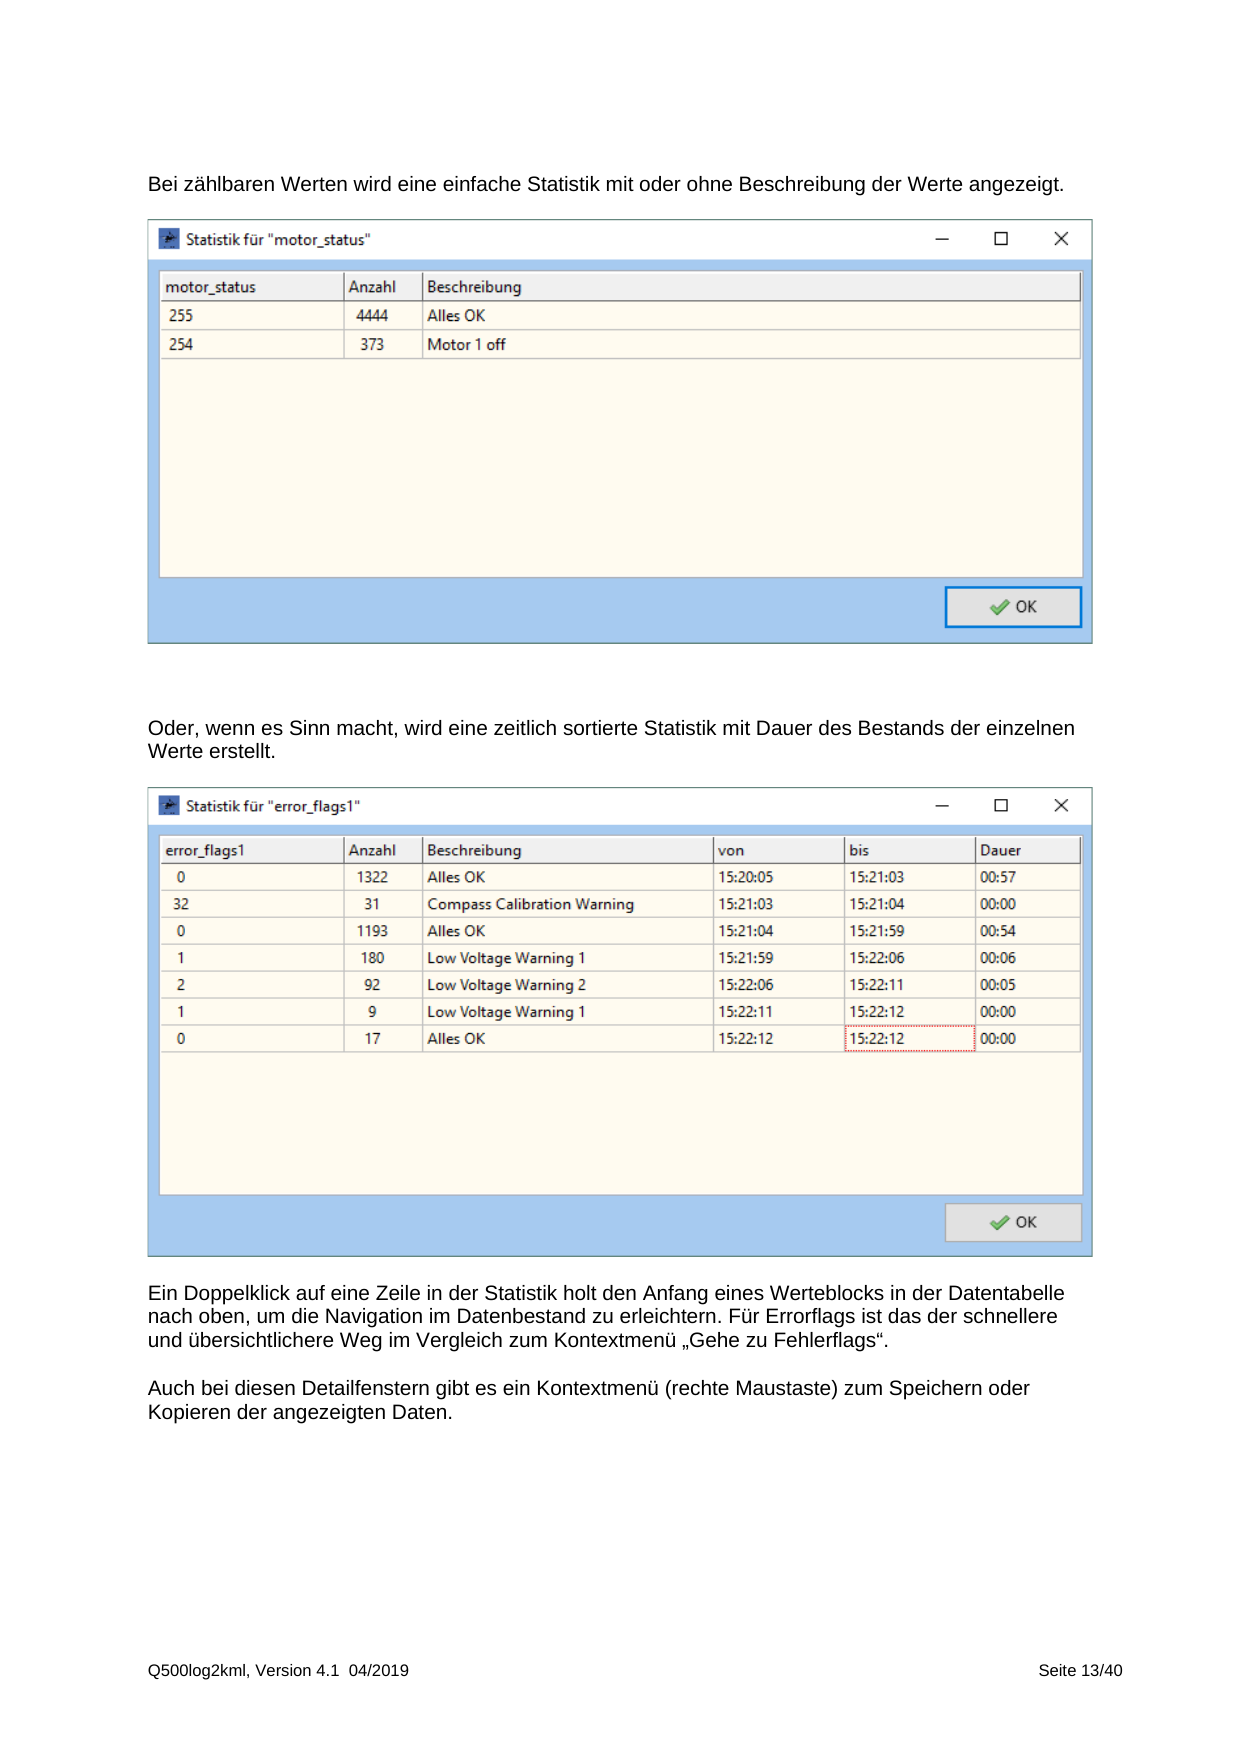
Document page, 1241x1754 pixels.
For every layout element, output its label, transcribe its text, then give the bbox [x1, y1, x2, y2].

text Oder, wenn es Sinn macht, wird eine zeitlich sortierte Statistik mit Dauer des Bestands der einzelnen Werte erstellt. [148, 715, 1093, 763]
text Bei zählbaren Werten wird eine einfache Statistik mit oder ohne Beschreibung der Werte angezeigt. [148, 172, 1093, 196]
text Auch bei diesen Detailfenstern gibt es ein Kontextmenü (rechte Maustaste) zum Speichern oder Kopieren der angezeigten Daten. [148, 1376, 1093, 1424]
text Ein Doppelklick auf eine Zeile in der Statistik holt den Anfang eines Werteblocks in der Datentabelle nach oben, um die Navigation im Datenbestand zu erleichtern. Für Errorflags ist das der schnellere und übersichtlichere Weg im Vergleich zum Kontextmenü „Gehe zu Fehlerflags“. [148, 1280, 1093, 1352]
picture [147, 219, 1093, 644]
picture [147, 787, 1093, 1257]
